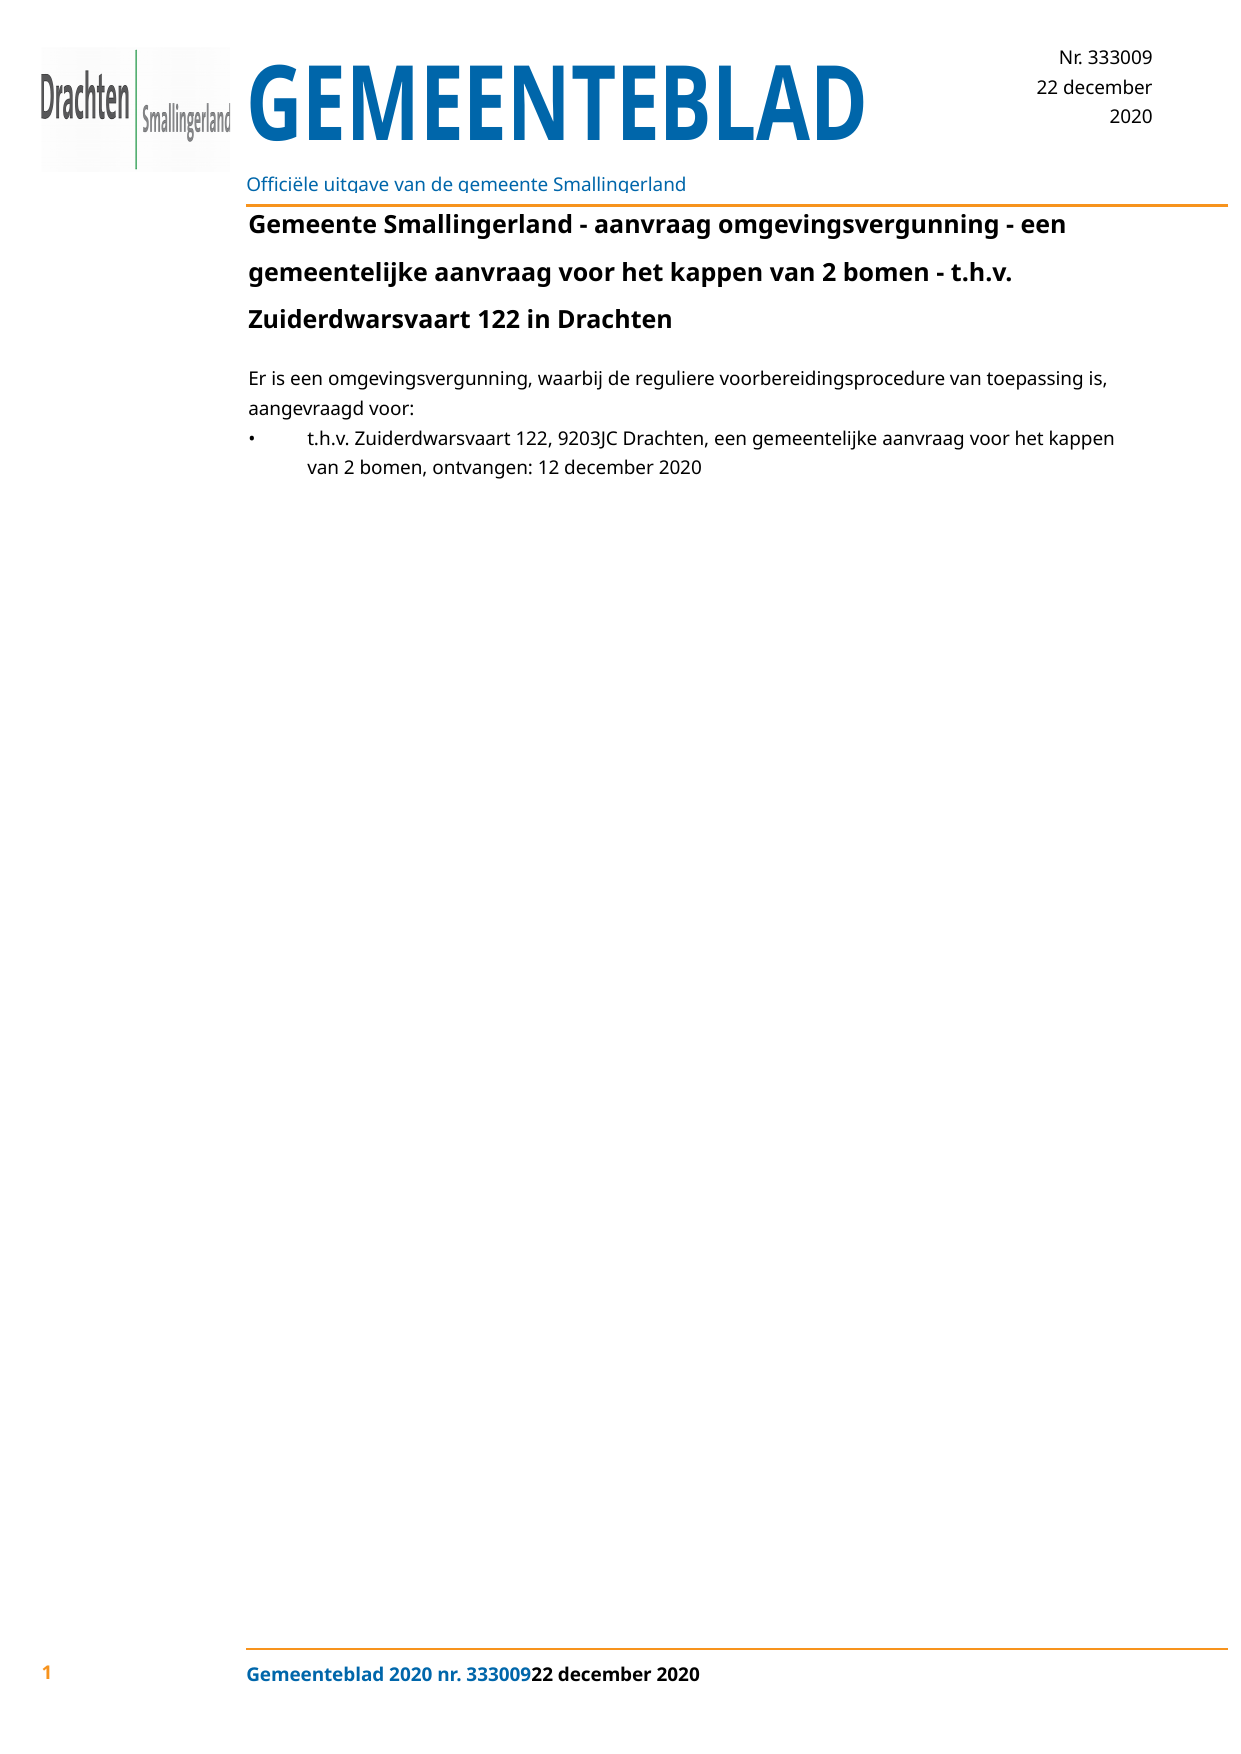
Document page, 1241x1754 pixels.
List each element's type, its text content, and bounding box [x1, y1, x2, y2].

picture [41, 47, 231, 172]
text Er is een omgevingsvergunning, waarbij de reguliere voorbereidingsprocedure van toepassing is, aangevraagd voor: [248, 366, 1152, 421]
text Gemeente Smallingerland - aanvraag omgevingsvergunning - een gemeentelijke aanvraag voor het kappen van 2 bomen - t.h.v. Zuiderdwarsvaart 122 in Drachten [248, 207, 1152, 336]
list t.h.v. Zuiderdwarsvaart 122, 9203JC Drachten, een gemeentelijke aanvraag voor het kappen van 2 bomen, ontvangen: 12 december 2020 [248, 425, 1152, 480]
